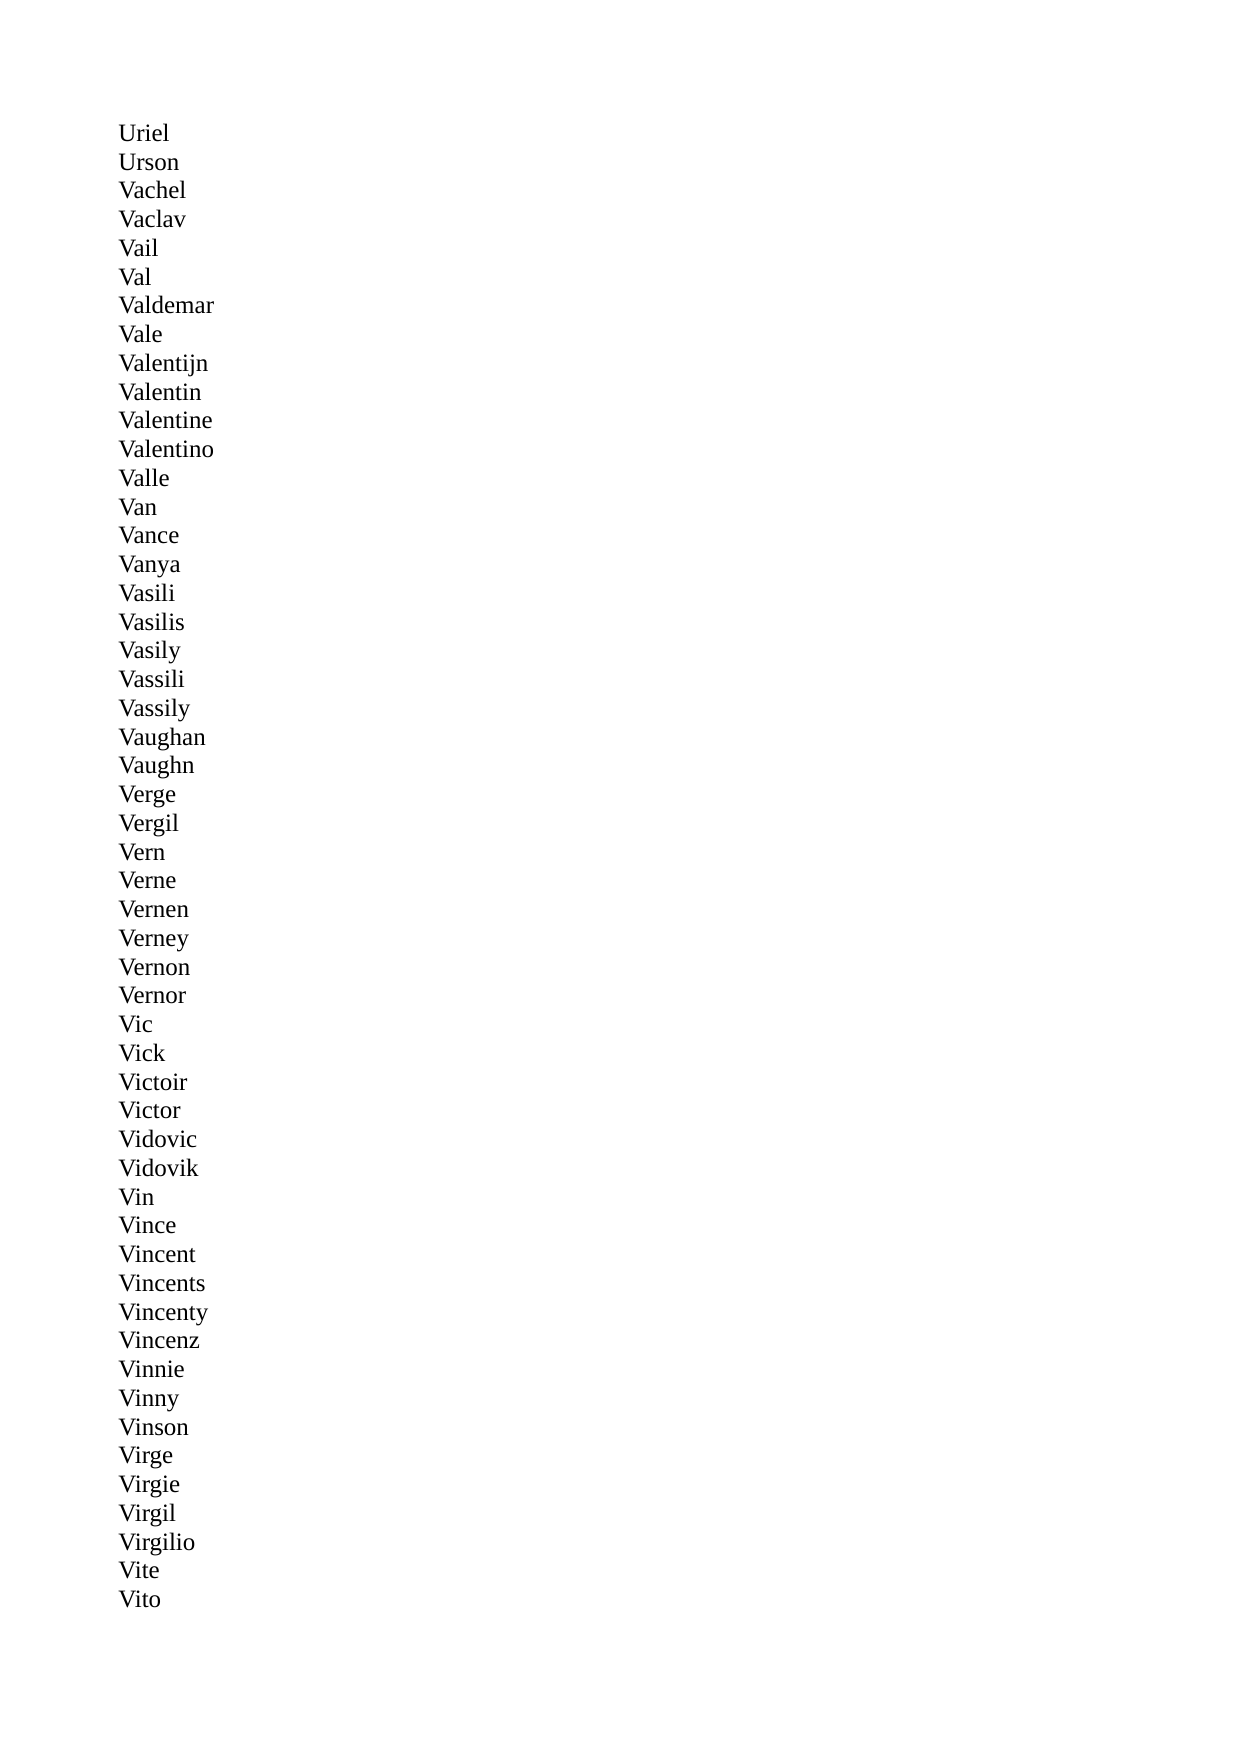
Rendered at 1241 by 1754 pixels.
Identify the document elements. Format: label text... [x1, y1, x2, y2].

text Uriel Urson Vachel Vaclav Vail Val Valdemar Vale Valentijn Valentin Valentine Valentino Valle Van Vance Vanya Vasili Vasilis Vasily Vassili Vassily Vaughan Vaughn Verge Vergil Vern Verne Vernen Verney Vernon Vernor Vic Vick Victoir Victor Vidovic Vidovik Vin Vince Vincent Vincents Vincenty Vincenz Vinnie Vinny Vinson Virge Virgie Virgil Virgilio Vite Vito [118, 118, 1122, 1613]
